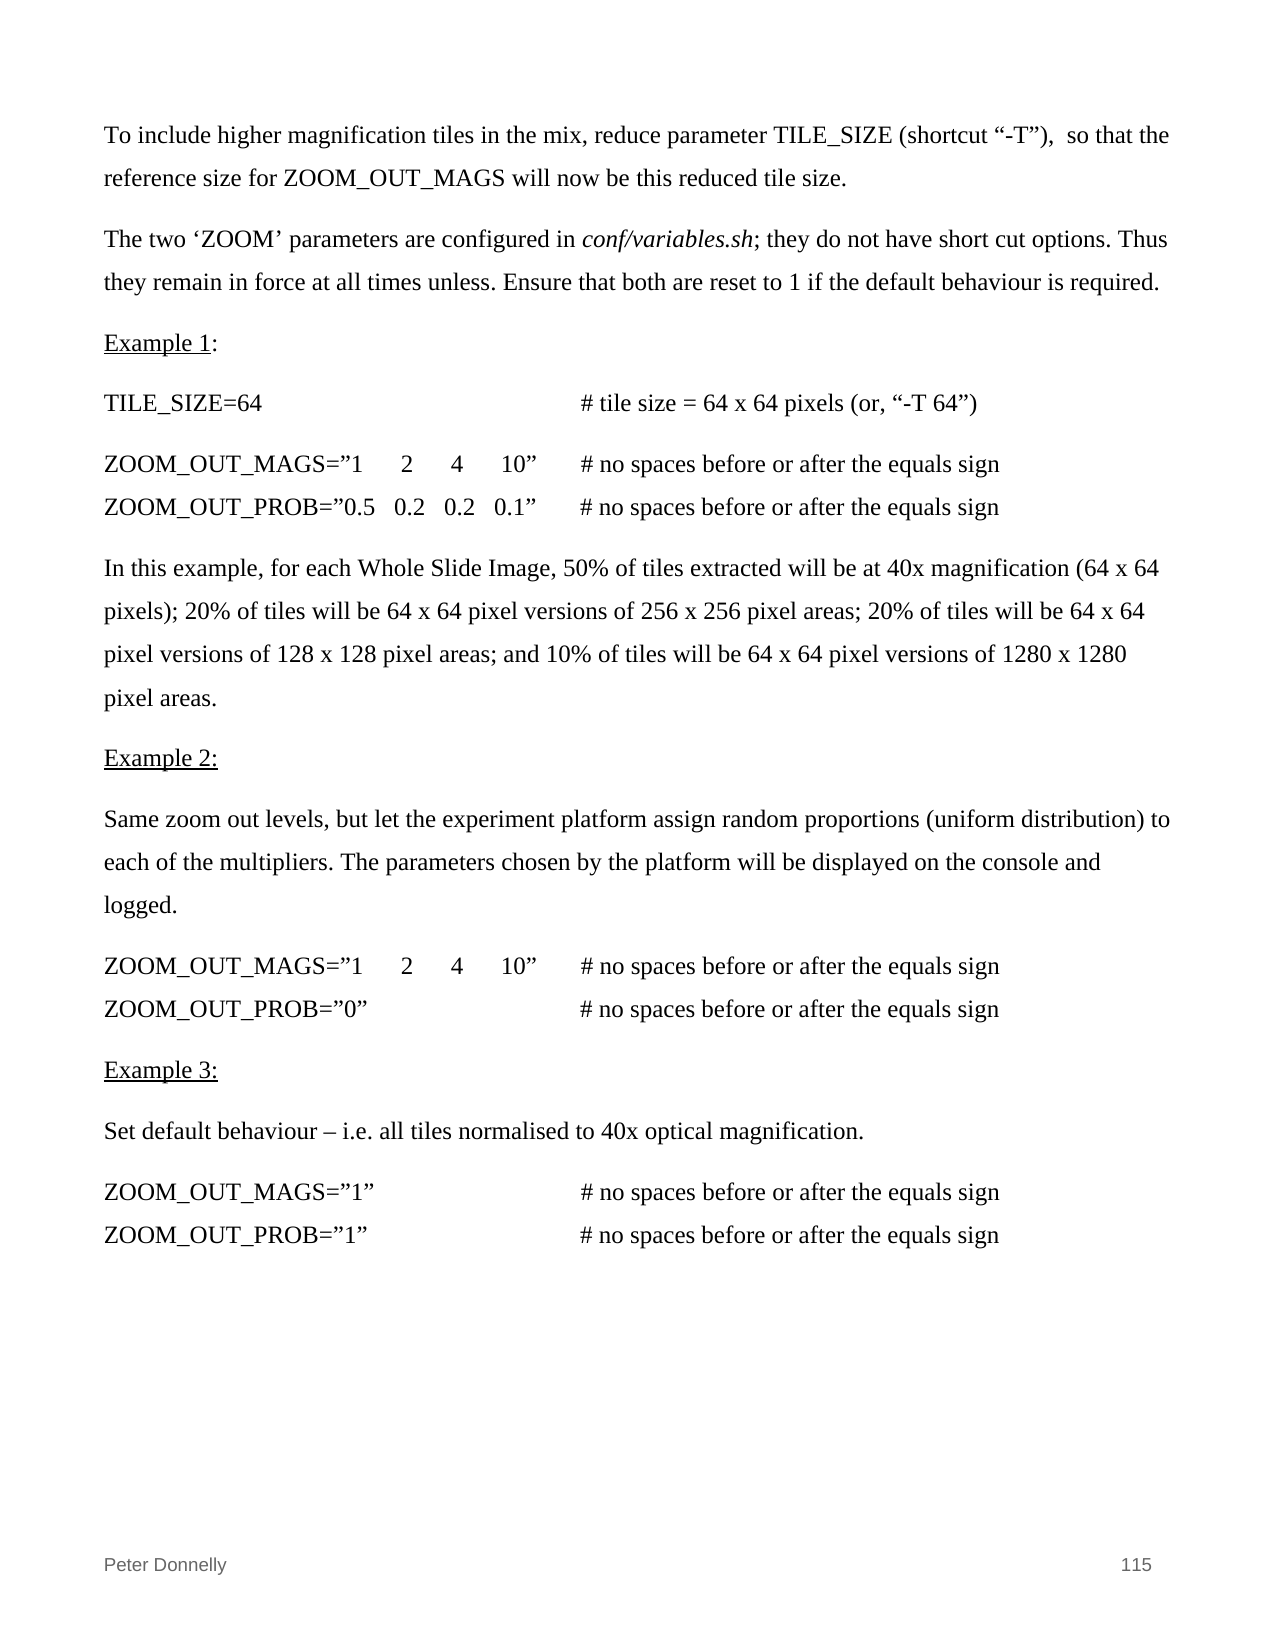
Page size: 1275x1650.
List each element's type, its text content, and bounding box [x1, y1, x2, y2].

text Example 2: [103, 743, 1181, 772]
text ZOOM_OUT_MAGS=”1” # no spaces before or after the equals sign ZOOM_OUT_PROB=”1” # no spaces before or after the equals sign [103, 1177, 1181, 1249]
text To include higher magnification tiles in the mix, reduce parameter TILE_SIZE (shortcut “-T”), so that the reference size for ZOOM_OUT_MAGS will now be this reduced tile size. [103, 120, 1181, 192]
text Example 1: [103, 328, 1181, 356]
text ZOOM_OUT_MAGS=”1 2 4 10” # no spaces before or after the equals sign ZOOM_OUT_PROB=”0.5 0.2 0.2 0.1” # no spaces before or after the equals sign [103, 449, 1181, 521]
text The two ‘ZOOM’ parameters are configured in conf/variables.sh; they do not have short cut options. Thus they remain in force at all times unless. Ensure that both are reset to 1 if the default behaviour is required. [103, 224, 1181, 296]
text TILE_SIZE=64 # tile size = 64 x 64 pixels (or, “-T 64”) [103, 388, 1181, 417]
text ZOOM_OUT_MAGS=”1 2 4 10” # no spaces before or after the equals sign ZOOM_OUT_PROB=”0” # no spaces before or after the equals sign [103, 951, 1181, 1023]
text Same zoom out levels, but let the experiment platform assign random proportions (uniform distribution) to each of the multipliers. The parameters chosen by the platform will be displayed on the console and logged. [103, 804, 1181, 919]
text Example 3: [103, 1055, 1181, 1084]
text In this example, for each Whole Slide Image, 50% of tiles extracted will be at 40x magnification (64 x 64 pixels); 20% of tiles will be 64 x 64 pixel versions of 256 x 256 pixel areas; 20% of tiles will be 64 x 64 pixel versions of 128 x 128 pixel areas; and 10% of tiles will be 64 x 64 pixel versions of 1280 x 1280 pixel areas. [103, 553, 1181, 711]
text Set default behaviour – i.e. all tiles normalised to 40x optical magnification. [103, 1116, 1181, 1145]
